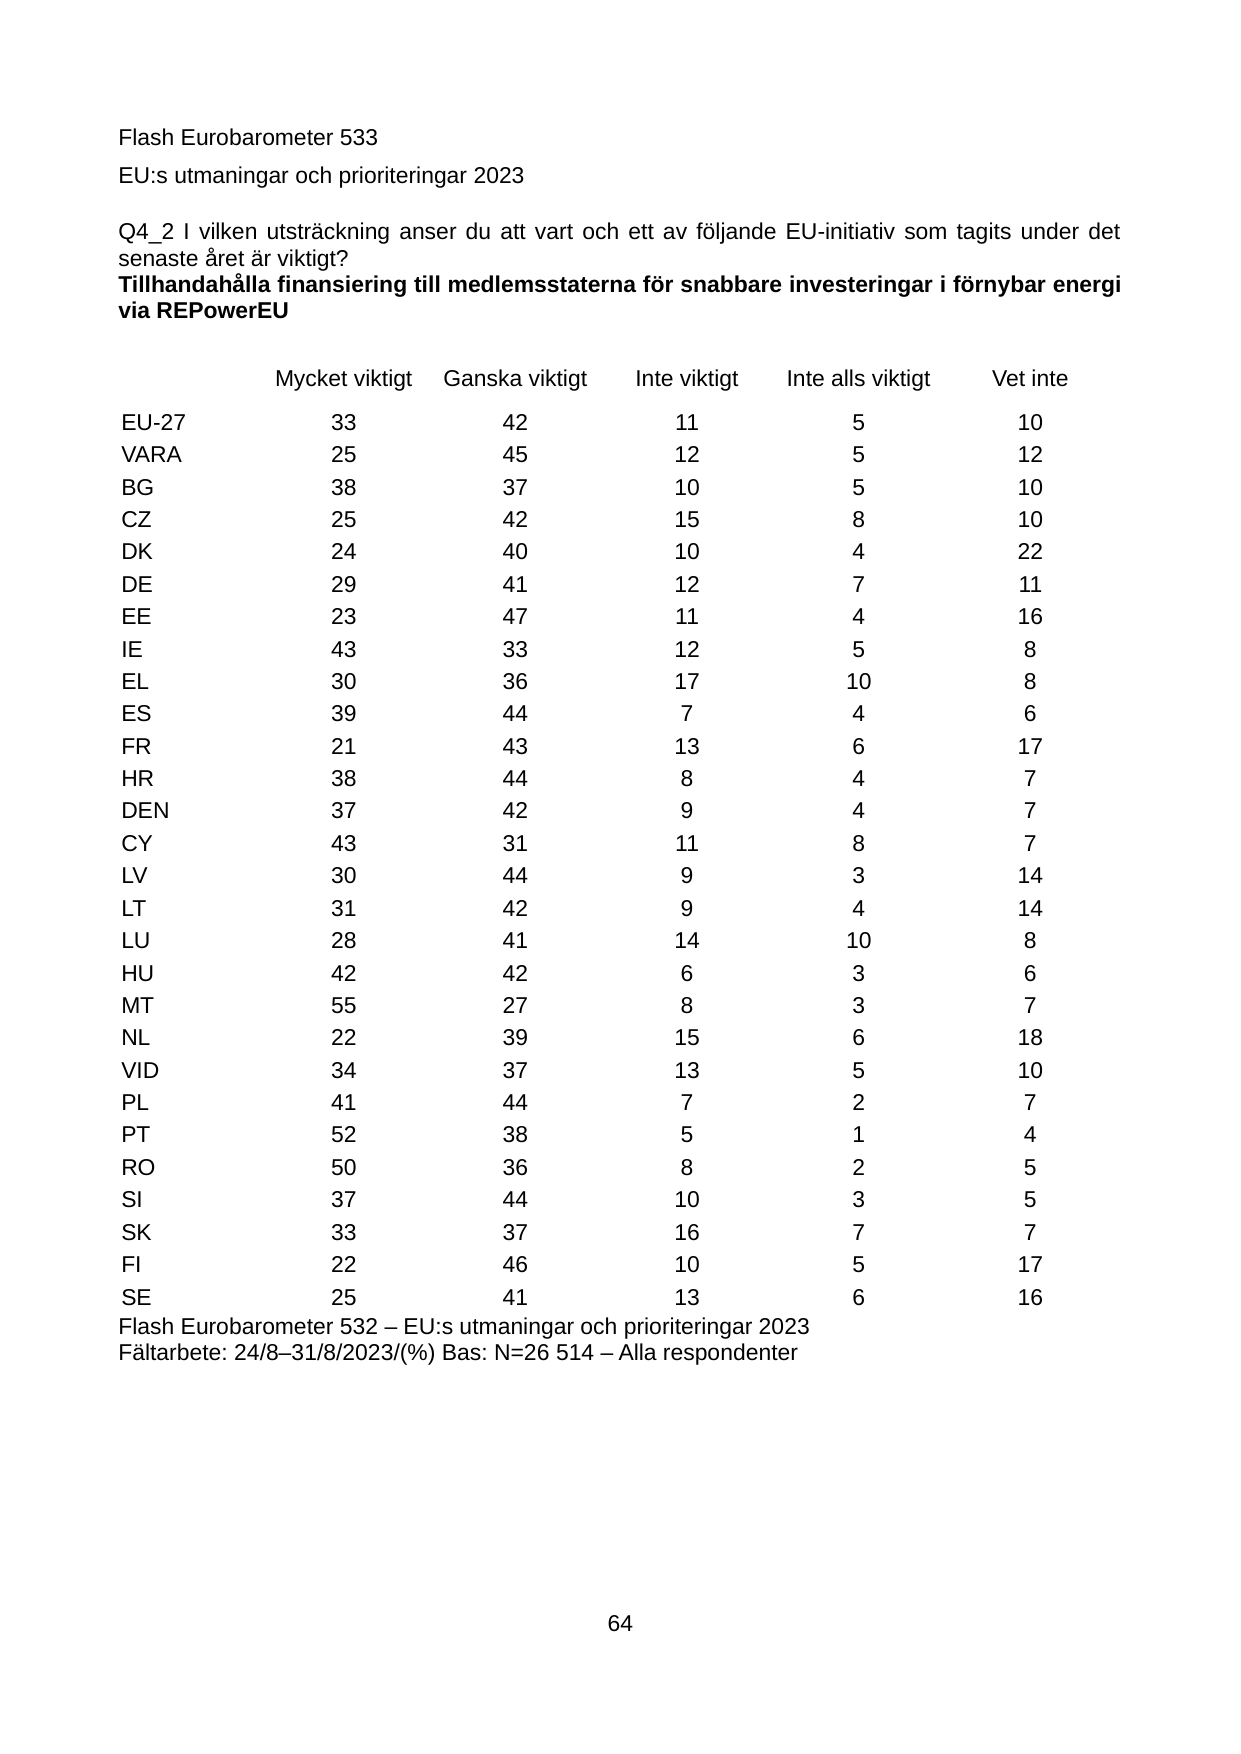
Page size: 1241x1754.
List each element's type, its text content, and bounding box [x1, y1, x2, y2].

table_cell 10 [601, 1248, 773, 1280]
table_header [118, 350, 258, 406]
table_cell 2 [773, 1086, 944, 1118]
table_cell PL [118, 1086, 258, 1118]
table_cell 8 [601, 762, 773, 794]
table_cell 10 [773, 924, 944, 956]
table_cell 5 [773, 438, 944, 471]
table_cell 25 [258, 503, 429, 535]
table_cell DK [118, 535, 258, 568]
table_cell LU [118, 924, 258, 956]
table_cell 44 [429, 697, 601, 730]
table_cell HR [118, 762, 258, 794]
table_cell 14 [944, 859, 1116, 892]
table_cell 22 [258, 1248, 429, 1280]
table_cell 17 [944, 1248, 1116, 1280]
table_cell 8 [601, 989, 773, 1021]
table_cell 9 [601, 892, 773, 924]
table_cell 6 [601, 956, 773, 989]
table_cell 14 [944, 892, 1116, 924]
table_header Inte alls viktigt [773, 350, 944, 406]
table_cell CY [118, 827, 258, 859]
table_cell 5 [773, 633, 944, 665]
table_cell 42 [429, 892, 601, 924]
table_header Mycket viktigt [258, 350, 429, 406]
table_cell 18 [944, 1021, 1116, 1054]
table_cell 3 [773, 1183, 944, 1216]
table_cell 22 [944, 535, 1116, 568]
table_cell 23 [258, 600, 429, 632]
table_cell RO [118, 1151, 258, 1183]
table_cell VARA [118, 438, 258, 471]
table_cell FI [118, 1248, 258, 1280]
table_cell 25 [258, 1280, 429, 1313]
table_cell 1 [773, 1119, 944, 1151]
table_cell 25 [258, 438, 429, 471]
table_header Inte viktigt [601, 350, 773, 406]
table_cell 5 [773, 471, 944, 503]
table_cell 4 [944, 1119, 1116, 1151]
table_cell 13 [601, 1280, 773, 1313]
table_cell 6 [773, 1021, 944, 1054]
table_cell 55 [258, 989, 429, 1021]
table_cell 21 [258, 730, 429, 762]
table_cell 6 [944, 697, 1116, 730]
table_cell 31 [258, 892, 429, 924]
table_cell 10 [601, 471, 773, 503]
table_cell 8 [773, 827, 944, 859]
table_cell 8 [944, 924, 1116, 956]
table_cell 7 [944, 827, 1116, 859]
table_cell 43 [258, 827, 429, 859]
table_cell 10 [944, 406, 1116, 438]
table_cell 29 [258, 568, 429, 600]
table_cell 5 [773, 1248, 944, 1280]
text Q4_2 I vilken utsträckning anser du att vart och ett av följande EU-initiativ som tagits under det senaste året är viktigt? [118, 218, 1122, 271]
table_cell VID [118, 1054, 258, 1086]
table_cell 6 [773, 730, 944, 762]
table_cell EL [118, 665, 258, 697]
table_cell 38 [429, 1119, 601, 1151]
table_cell 42 [258, 956, 429, 989]
table_cell 7 [773, 1216, 944, 1248]
table_cell 14 [601, 924, 773, 956]
table_cell 4 [773, 697, 944, 730]
table_cell 44 [429, 859, 601, 892]
table_cell 8 [944, 633, 1116, 665]
table_cell ES [118, 697, 258, 730]
table_cell 42 [429, 406, 601, 438]
table_cell 11 [601, 827, 773, 859]
table_cell 7 [601, 697, 773, 730]
table_cell IE [118, 633, 258, 665]
table_cell LV [118, 859, 258, 892]
table_cell 52 [258, 1119, 429, 1151]
table_cell 6 [773, 1280, 944, 1313]
table_cell 4 [773, 600, 944, 632]
table_cell 9 [601, 859, 773, 892]
table_cell 36 [429, 1151, 601, 1183]
table_cell 3 [773, 989, 944, 1021]
table_cell 3 [773, 859, 944, 892]
table_cell 37 [429, 471, 601, 503]
table_cell 30 [258, 665, 429, 697]
table_cell 13 [601, 1054, 773, 1086]
table_header Ganska viktigt [429, 350, 601, 406]
table_cell 38 [258, 762, 429, 794]
table_cell 7 [944, 795, 1116, 827]
table_cell 28 [258, 924, 429, 956]
table_cell 10 [773, 665, 944, 697]
table_cell 5 [773, 1054, 944, 1086]
table_cell 24 [258, 535, 429, 568]
table_cell 10 [601, 1183, 773, 1216]
table_cell 46 [429, 1248, 601, 1280]
table_cell 37 [258, 1183, 429, 1216]
table_cell 41 [258, 1086, 429, 1118]
table_cell 7 [944, 1216, 1116, 1248]
table_cell 33 [258, 406, 429, 438]
table_cell 7 [944, 1086, 1116, 1118]
table_cell 27 [429, 989, 601, 1021]
table_cell 42 [429, 956, 601, 989]
table_cell 33 [429, 633, 601, 665]
table_cell 11 [601, 600, 773, 632]
table_cell MT [118, 989, 258, 1021]
text Fältarbete: 24/8–31/8/2023/(%) Bas: N=26 514 – Alla respondenter [118, 1339, 1122, 1366]
table_cell 5 [601, 1119, 773, 1151]
table_cell 10 [944, 503, 1116, 535]
table_cell 43 [429, 730, 601, 762]
table_cell 16 [944, 600, 1116, 632]
table_cell 5 [773, 406, 944, 438]
table_cell DEN [118, 795, 258, 827]
table_cell 34 [258, 1054, 429, 1086]
table_cell 10 [944, 471, 1116, 503]
table_cell 37 [429, 1054, 601, 1086]
table_cell 9 [601, 795, 773, 827]
table_cell 31 [429, 827, 601, 859]
table_cell DE [118, 568, 258, 600]
table_cell EU-27 [118, 406, 258, 438]
table_cell 12 [601, 438, 773, 471]
table_cell 22 [258, 1021, 429, 1054]
table_cell 8 [773, 503, 944, 535]
table_cell 16 [601, 1216, 773, 1248]
table_cell 12 [944, 438, 1116, 471]
table_cell 39 [258, 697, 429, 730]
table_cell SK [118, 1216, 258, 1248]
table_cell 4 [773, 892, 944, 924]
table_header Vet inte [944, 350, 1116, 406]
table_cell HU [118, 956, 258, 989]
table_cell 42 [429, 795, 601, 827]
table_cell 12 [601, 568, 773, 600]
table_cell NL [118, 1021, 258, 1054]
table_cell 36 [429, 665, 601, 697]
table_cell 33 [258, 1216, 429, 1248]
table_cell 39 [429, 1021, 601, 1054]
table_cell 7 [773, 568, 944, 600]
table_cell 11 [944, 568, 1116, 600]
table_cell 15 [601, 503, 773, 535]
table_cell SI [118, 1183, 258, 1216]
text Flash Eurobarometer 532 – EU:s utmaningar och prioriteringar 2023 [118, 1313, 1122, 1339]
table_cell 8 [944, 665, 1116, 697]
table_cell BG [118, 471, 258, 503]
table_cell 8 [601, 1151, 773, 1183]
table_cell 3 [773, 956, 944, 989]
table_cell 50 [258, 1151, 429, 1183]
table_cell 41 [429, 568, 601, 600]
table_cell 12 [601, 633, 773, 665]
table_cell 38 [258, 471, 429, 503]
table_cell 13 [601, 730, 773, 762]
table_cell 7 [944, 762, 1116, 794]
table_cell 42 [429, 503, 601, 535]
table_cell 37 [429, 1216, 601, 1248]
text Tillhandahålla finansiering till medlemsstaterna för snabbare investeringar i förnybar energi via REPowerEU [118, 271, 1122, 323]
table_cell 43 [258, 633, 429, 665]
table_cell 15 [601, 1021, 773, 1054]
table_cell SE [118, 1280, 258, 1313]
table_cell 17 [944, 730, 1116, 762]
table_cell 4 [773, 795, 944, 827]
table_cell 16 [944, 1280, 1116, 1313]
table_cell 44 [429, 1086, 601, 1118]
table_cell 10 [601, 535, 773, 568]
table_cell 4 [773, 762, 944, 794]
table_cell 4 [773, 535, 944, 568]
table_cell 41 [429, 924, 601, 956]
table_cell 7 [601, 1086, 773, 1118]
table_cell CZ [118, 503, 258, 535]
table_cell EE [118, 600, 258, 632]
table_cell 44 [429, 1183, 601, 1216]
table_cell FR [118, 730, 258, 762]
table_cell 5 [944, 1183, 1116, 1216]
table_cell 40 [429, 535, 601, 568]
table_cell 30 [258, 859, 429, 892]
table_cell LT [118, 892, 258, 924]
table_cell 37 [258, 795, 429, 827]
table_cell 44 [429, 762, 601, 794]
table_cell 11 [601, 406, 773, 438]
table_cell 2 [773, 1151, 944, 1183]
table_cell PT [118, 1119, 258, 1151]
table_cell 47 [429, 600, 601, 632]
table_cell 41 [429, 1280, 601, 1313]
table_cell 17 [601, 665, 773, 697]
table_cell 6 [944, 956, 1116, 989]
table_cell 7 [944, 989, 1116, 1021]
table_cell 45 [429, 438, 601, 471]
table_cell 10 [944, 1054, 1116, 1086]
table_cell 5 [944, 1151, 1116, 1183]
